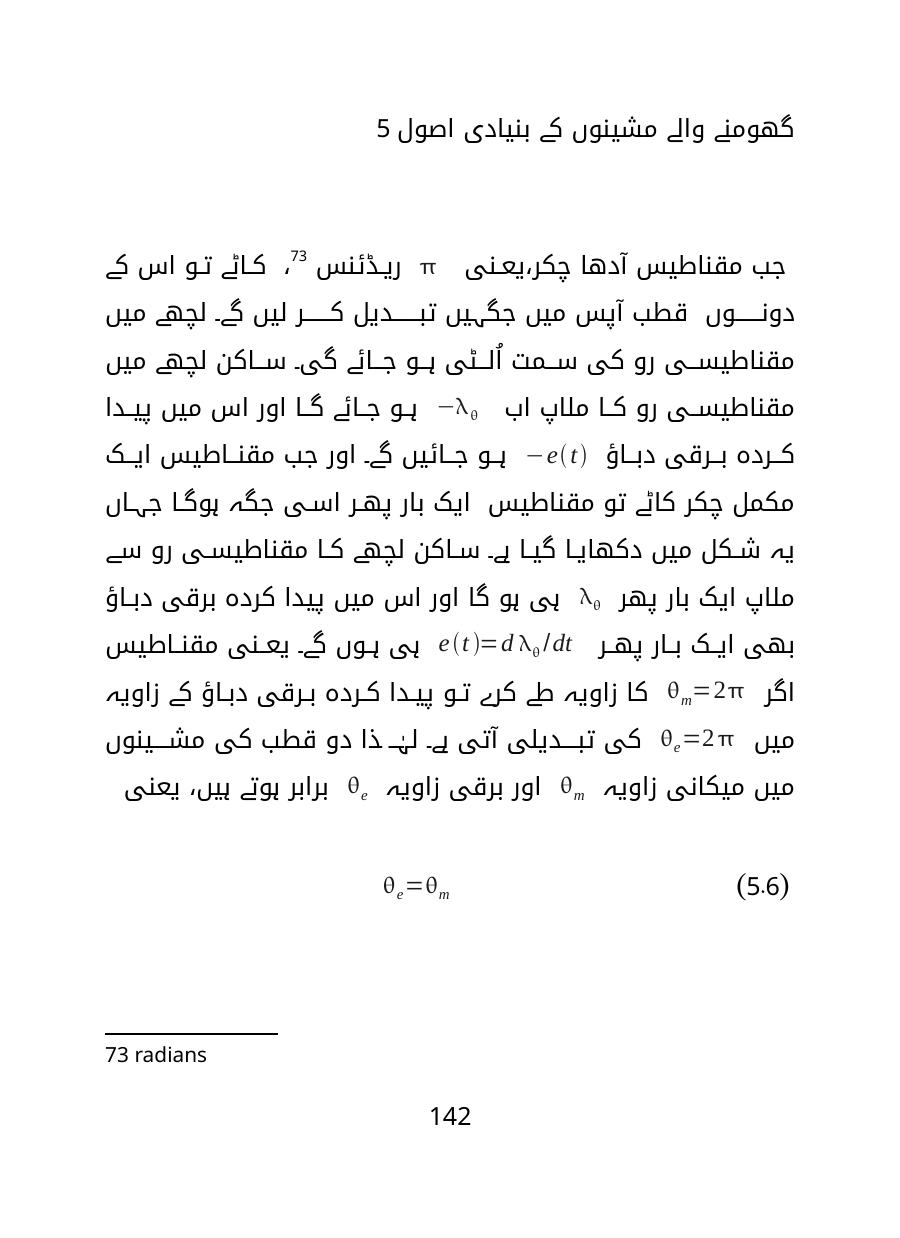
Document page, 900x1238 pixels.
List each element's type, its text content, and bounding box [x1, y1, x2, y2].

table_header [105, 858, 718, 929]
text radians [105, 1040, 795, 1068]
text جب مقناطیس آدھا چکر،یعنی ریڈئنس ، کاٹے تو اس کے دونوں قطب آپس میں جگہیں تبدیل کر لیں گے۔ لچھے میں مقناطیسی رو کی سمت اُلٹی ہو جائے گی۔ ساکن لچھے میں مقناطیسی رو کا ملاپ اب ہو جائے گا اور اس میں پیدا کردہ برقی دباؤہو جائیں گے۔ اور جب مقناطیس ایک مکمل چکر کاٹے تو مقناطیس ایک بار پھر اسی جگہ ہوگا جہاں یہ شکل میں دکھایا گیا ہے۔ ساکن لچھے کا مقناطیسی رو سے ملاپ ایک بار پھرہی ہو گا اور اس میں پیدا کردہ برقی دباؤ بھی ایک بار پھر ہی ہوں گے۔ یعنی مقناطیس اگرکا زاویہ طے کرے تو پیدا کردہ برقی دباؤ کے زاویہ میںکی تبدیلی آتی ہے۔ لہٰذا دو قطب کی مشینوں میں میکانی زاویہاور برقی زاویہبرابر ہوتے ہیں، یعنی [105, 242, 795, 811]
table_header (5.6) [718, 858, 795, 929]
